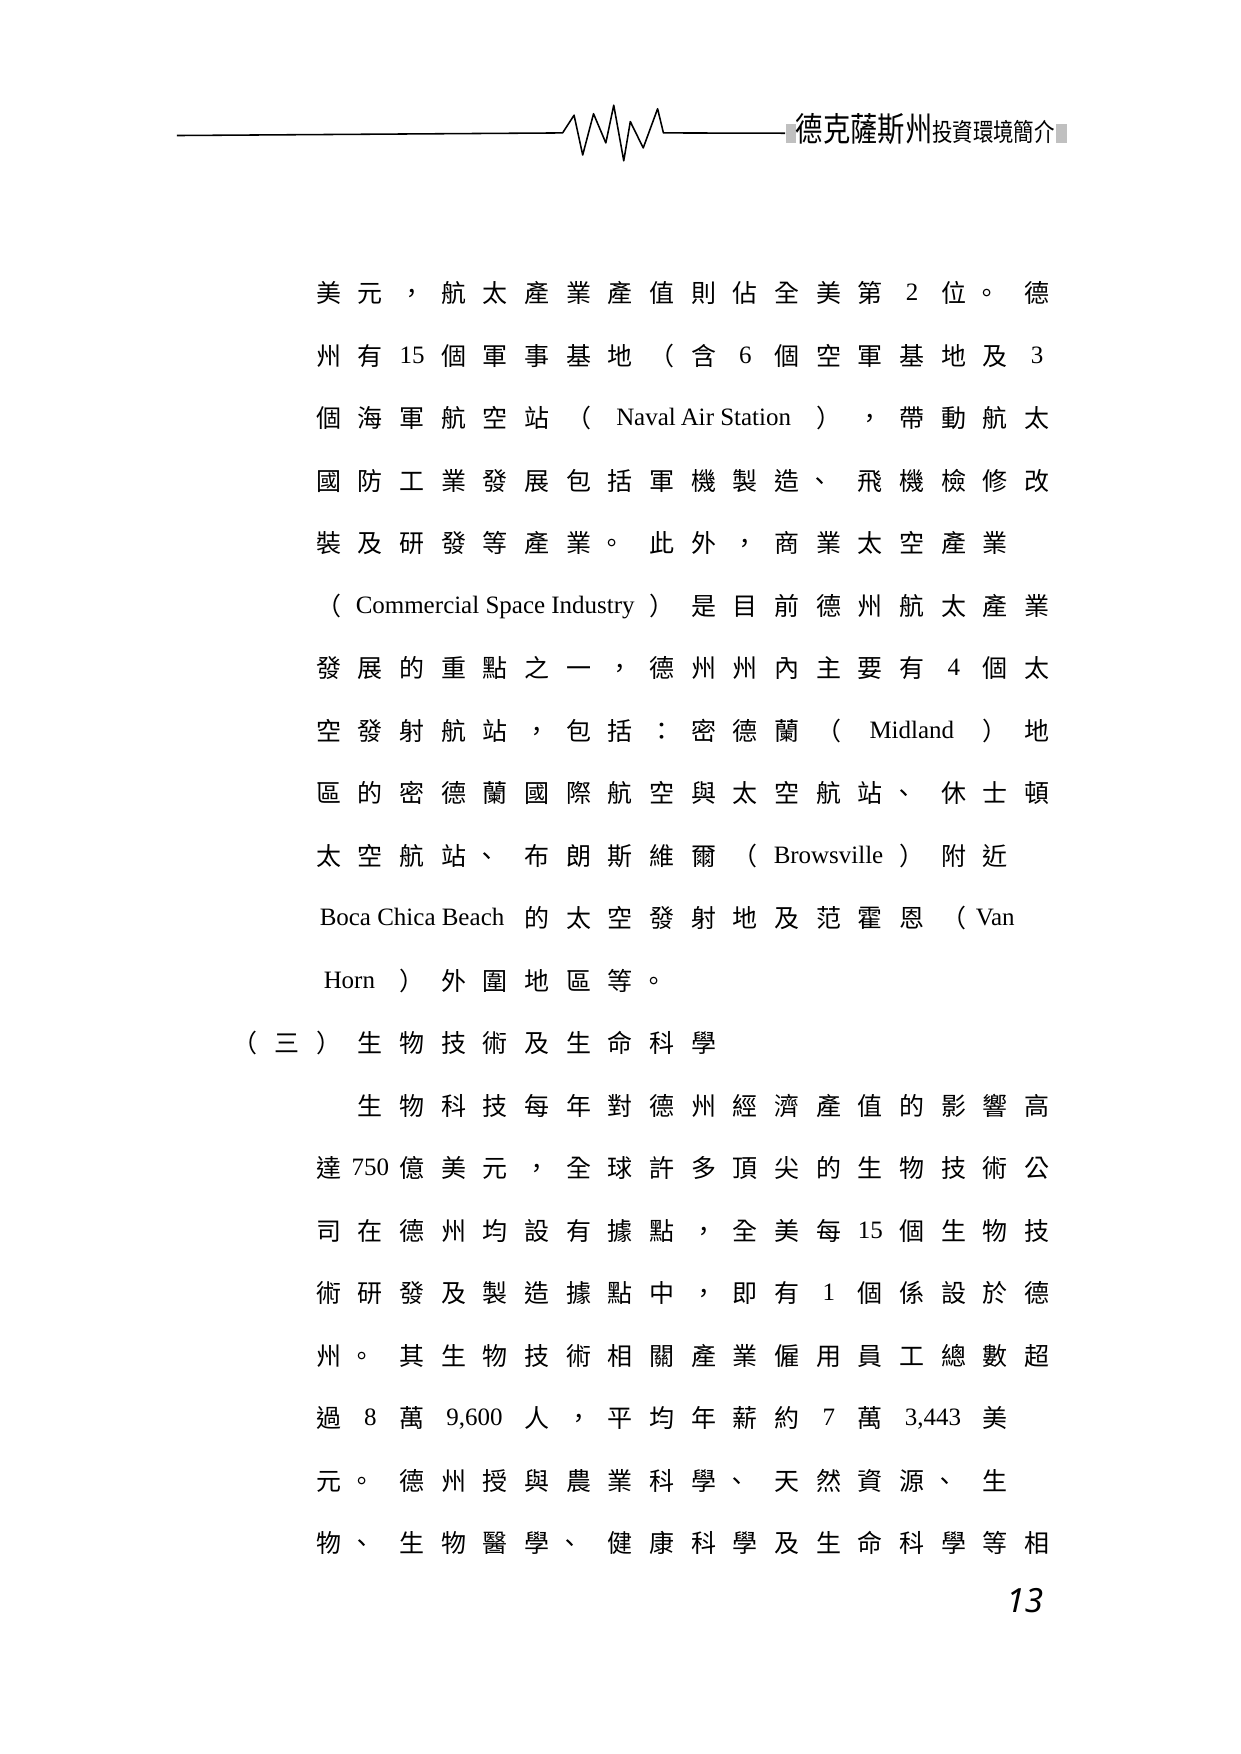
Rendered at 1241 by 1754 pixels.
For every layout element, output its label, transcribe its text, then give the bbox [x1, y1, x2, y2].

text （三）生物技術及生命科學 [207, 1000, 1058, 1063]
text 美元，航太產業產值則佔全美第2位。德州有15個軍事基地（含6個空軍基地及3個海軍航空站（Naval Air Station），帶動航太國防工業發展包括軍機製造、飛機檢修改裝及研發等產業。此外，商業太空產業（Commercial Space Industry）是目前德州航太產業發展的重點之一，德州州內主要有4個太空發射航站，包括：密德蘭（Midland）地區的密德蘭國際航空與太空航站、休士頓太空航站、布朗斯維爾（Browsville）附近Boca Chica Beach的太空發射地及范霍恩（Van Horn）外圍地區等。 [281, 250, 1058, 1000]
text 生物科技每年對德州經濟產值的影響高達750億美元，全球許多頂尖的生物技術公司在德州均設有據點，全美每15個生物技術研發及製造據點中，即有1個係設於德州。其生物技術相關產業僱用員工總數超過8萬9,600人，平均年薪約7萬3,443美元。德州授與農業科學、天然資源、生物、生物醫學、健康科學及生命科學等相 [281, 1063, 1058, 1563]
